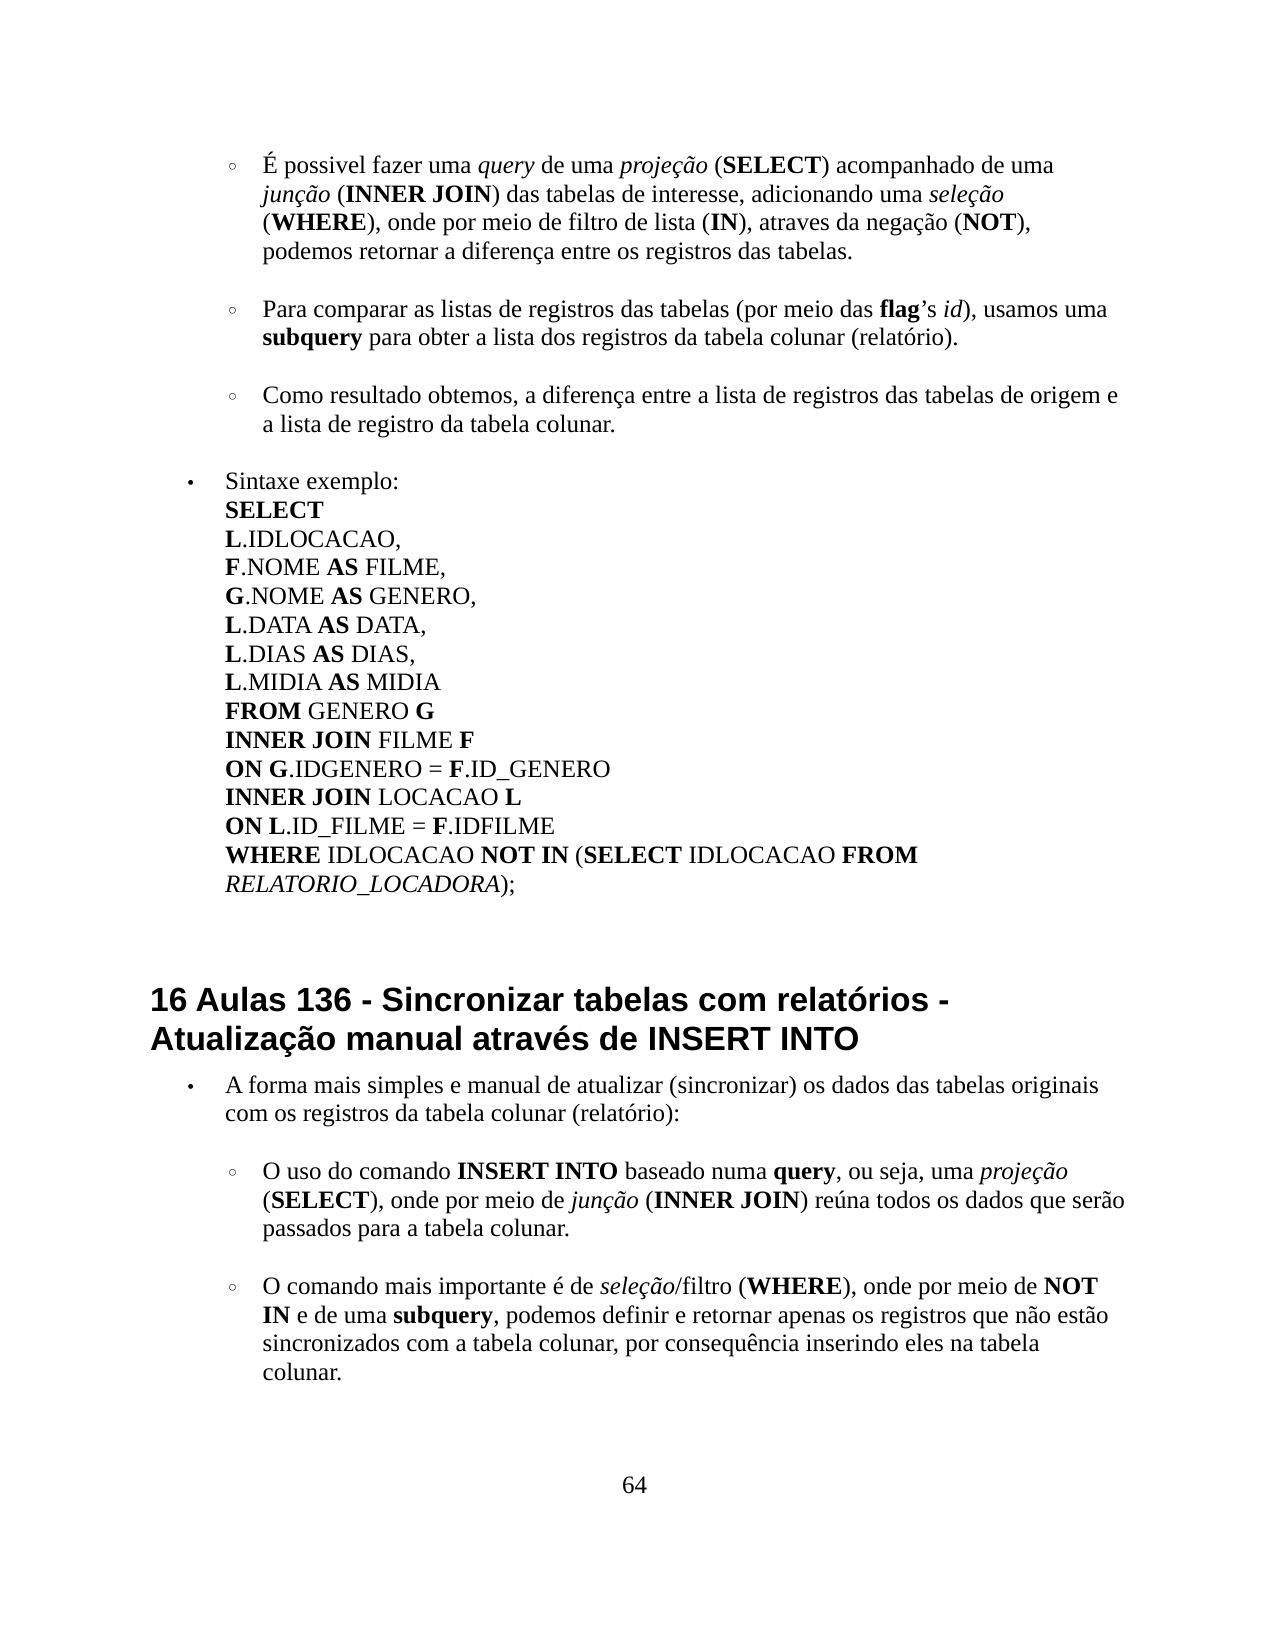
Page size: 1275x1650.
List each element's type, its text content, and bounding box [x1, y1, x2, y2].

list O comando mais importante é de seleção/filtro (WHERE), onde por meio de NOT IN e de uma subquery, podemos definir e retornar apenas os registros que não estão sincronizados com a tabela colunar, por consequência inserindo eles na tabela colunar. [225, 1271, 1125, 1415]
subtitle 16 Aulas 136 - Sincronizar tabelas com relatórios - Atualização manual através de INSERT INTO [150, 980, 1125, 1057]
list Sintaxe exemplo: SELECT L.IDLOCACAO, F.NOME AS FILME, G.NOME AS GENERO, L.DATA AS DATA, L.DIAS AS DIAS, L.MIDIA AS MIDIA FROM GENERO G INNER JOIN FILME F ON G.IDGENERO = F.ID_GENERO INNER JOIN LOCACAO L ON L.ID_FILME = F.IDFILME WHERE IDLOCACAO NOT IN (SELECT IDLOCACAO FROM RELATORIO_LOCADORA); [187, 466, 1125, 926]
list É possivel fazer uma query de uma projeção (SELECT) acompanhado de uma junção (INNER JOIN) das tabelas de interesse, adicionando uma seleção (WHERE), onde por meio de filtro de lista (IN), atraves da negação (NOT), podemos retornar a diferença entre os registros das tabelas. [225, 150, 1125, 294]
list Como resultado obtemos, a diferença entre a lista de registros das tabelas de origem e a lista de registro da tabela colunar. [225, 380, 1125, 466]
list O uso do comando INSERT INTO baseado numa query, ou seja, uma projeção (SELECT), onde por meio de junção (INNER JOIN) reúna todos os dados que serão passados para a tabela colunar. [225, 1156, 1125, 1271]
list A forma mais simples e manual de atualizar (sincronizar) os dados das tabelas originais com os registros da tabela colunar (relatório): [187, 1070, 1125, 1156]
list Para comparar as listas de registros das tabelas (por meio das flag’s id), usamos uma subquery para obter a lista dos registros da tabela colunar (relatório). [225, 294, 1125, 380]
